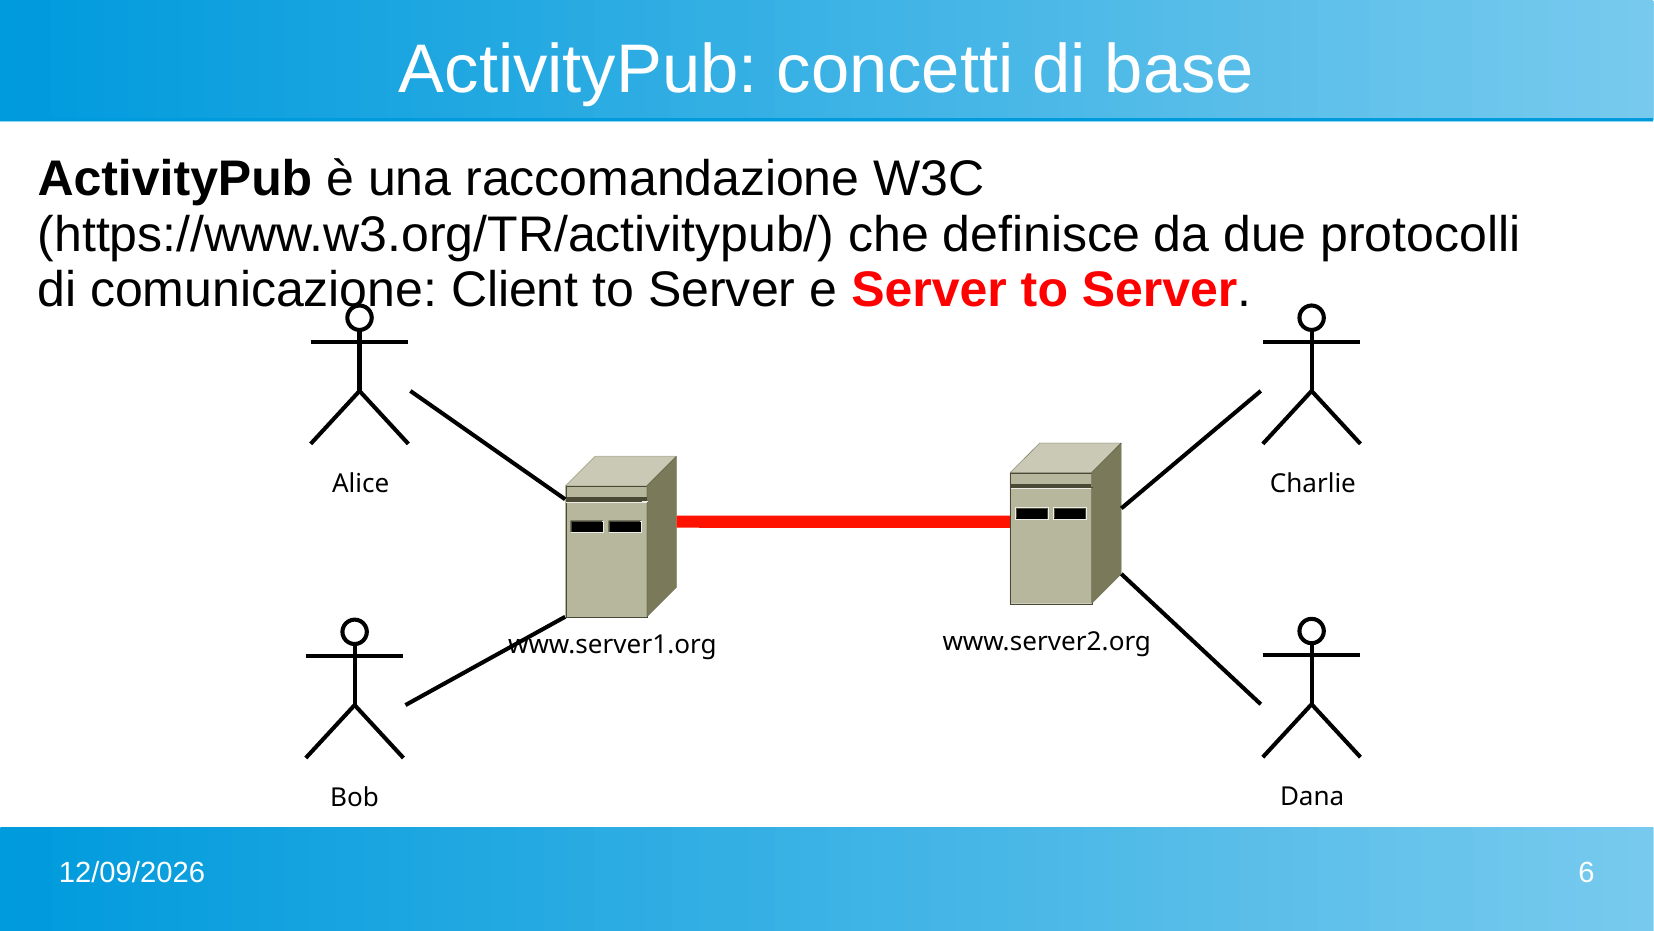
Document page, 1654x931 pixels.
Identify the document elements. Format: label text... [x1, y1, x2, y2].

picture [300, 272, 1366, 826]
title ActivityPub: concetti di base [59, 29, 1595, 108]
list ActivityPub è una raccomandazione W3C (https://www.w3.org/TR/activitypub/) che definisce da due protocolli di comunicazione: Client to Server e Server to Server. [37, 150, 1573, 338]
